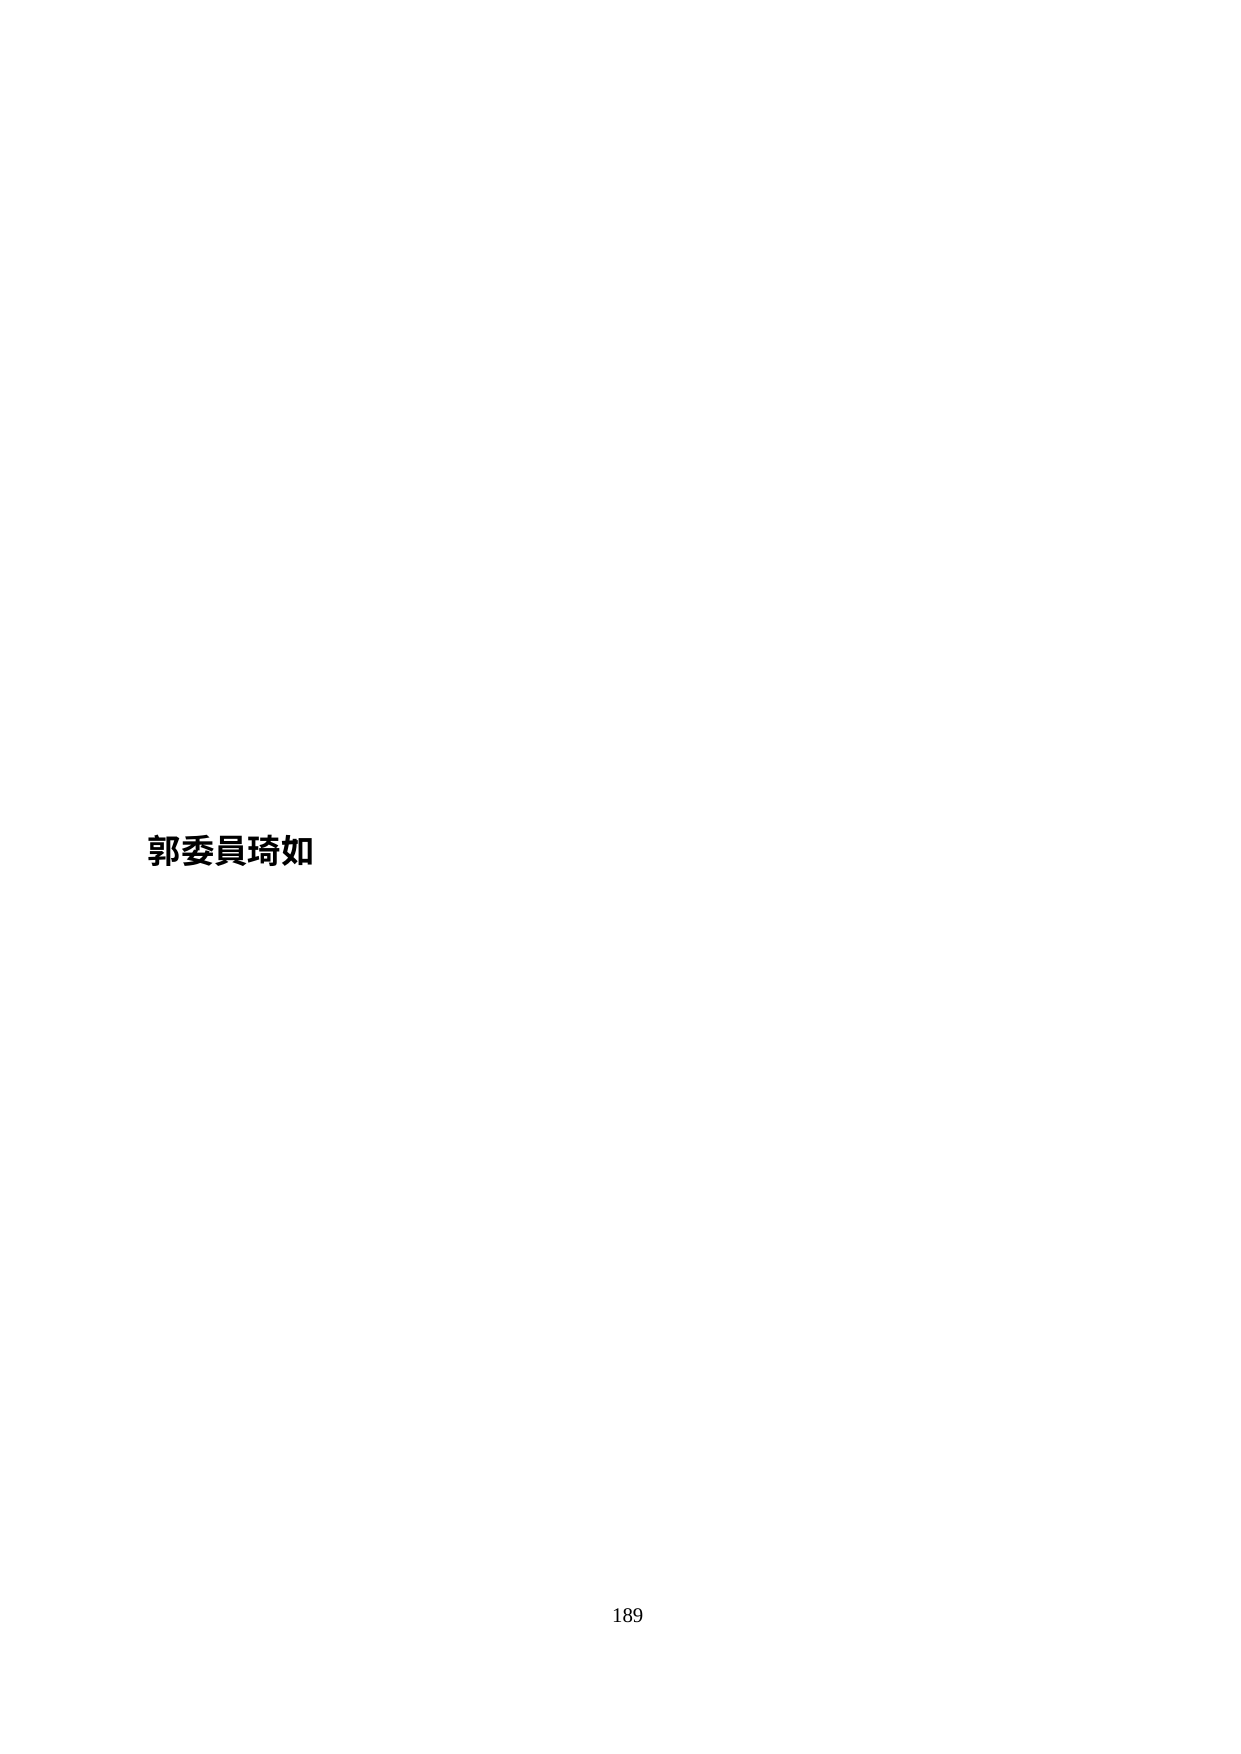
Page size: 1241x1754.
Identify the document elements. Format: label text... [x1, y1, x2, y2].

text 郭委員琦如 [148, 807, 1107, 870]
